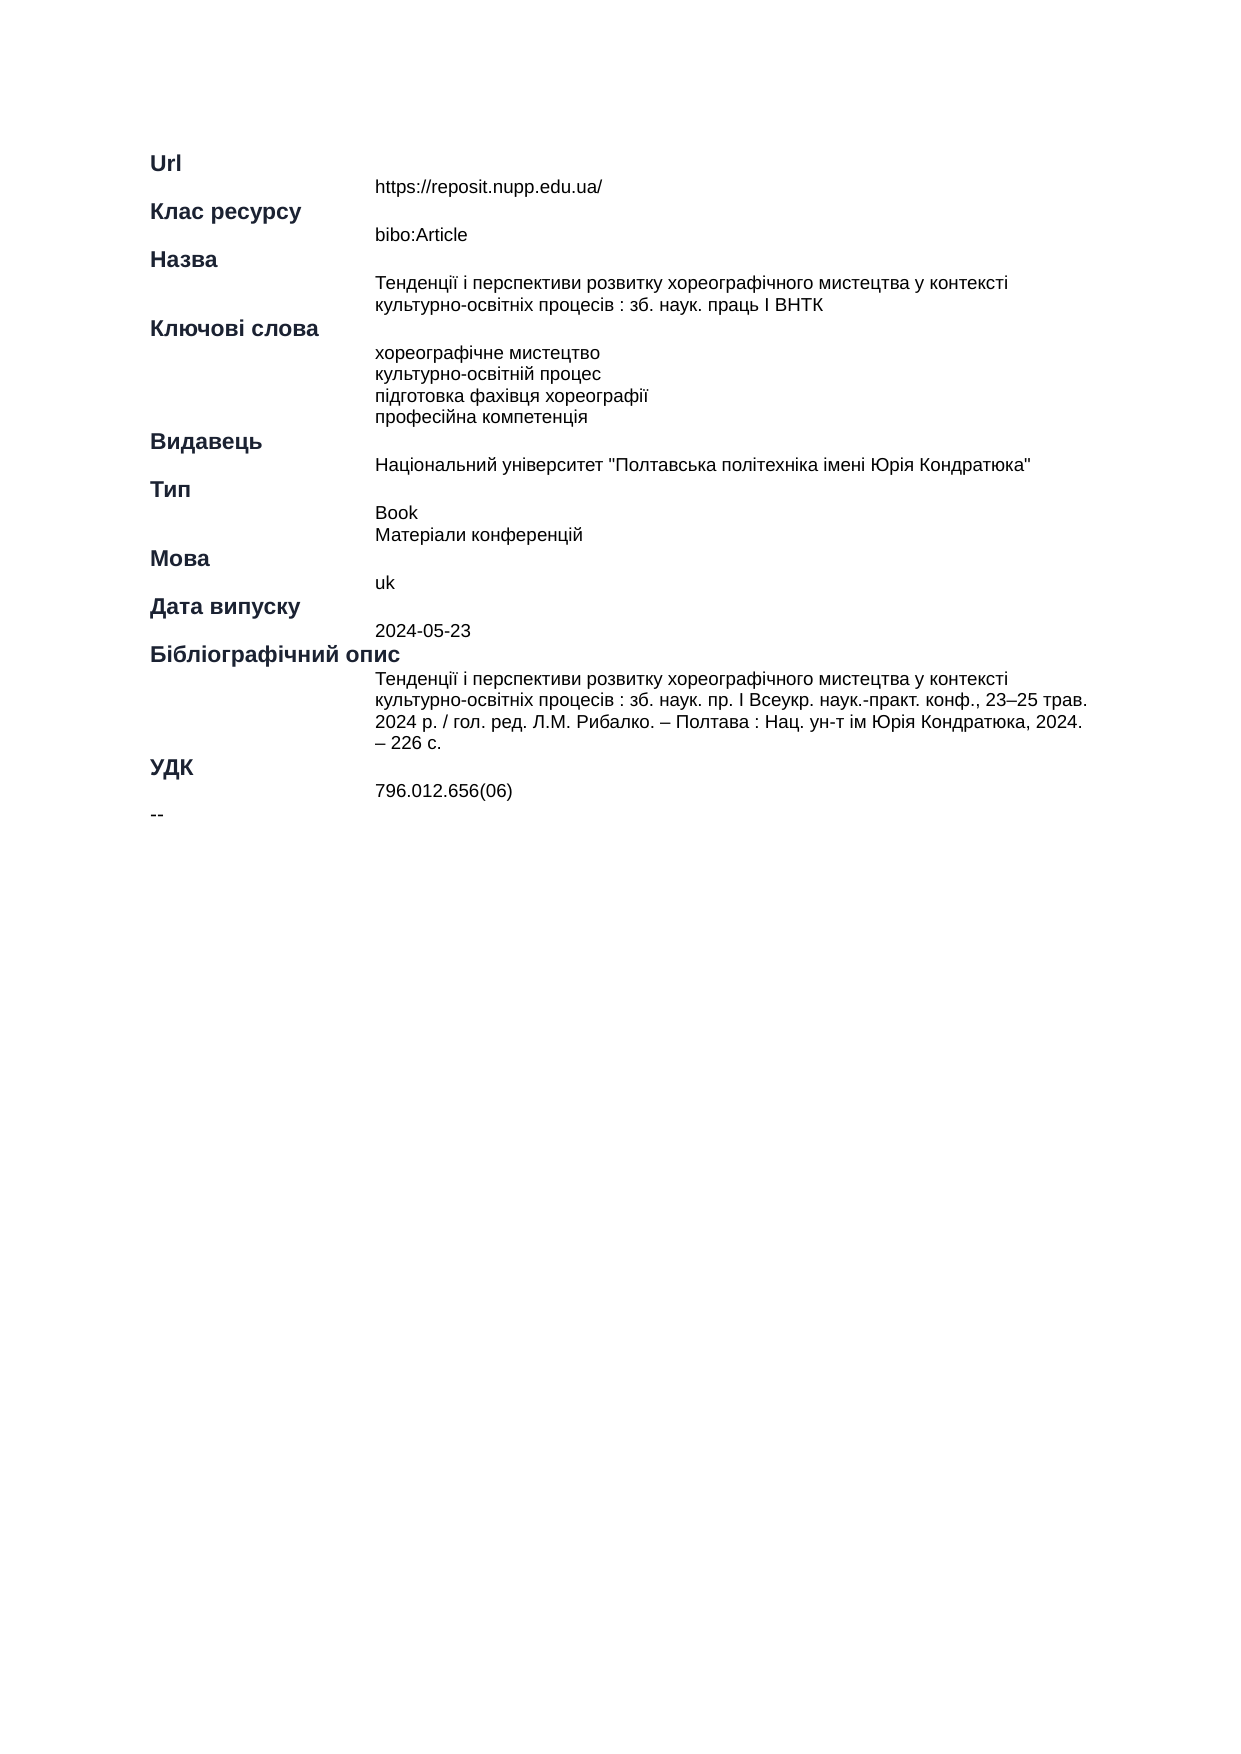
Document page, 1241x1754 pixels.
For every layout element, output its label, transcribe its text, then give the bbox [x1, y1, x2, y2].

text Матеріали конференцій [375, 524, 1090, 545]
text Клас ресурсу [150, 198, 1090, 224]
text uk [375, 572, 1090, 593]
text культурно-освітній процес [375, 363, 1090, 385]
text Тенденції і перспективи розвитку хореографічного мистецтва у контексті культурно-освітніх процесів : зб. наук. праць I ВНТК [375, 272, 1090, 315]
text УДК [150, 754, 1090, 780]
text професійна компетенція [375, 406, 1090, 428]
text підготовка фахівця хореографії [375, 385, 1090, 406]
text Дата випуску [150, 593, 1090, 619]
text bibo:Article [375, 224, 1090, 246]
text хореографічне мистецтво [375, 342, 1090, 363]
text Видавець [150, 428, 1090, 454]
text Національний університет "Полтавська політехніка імені Юрія Кондратюка" [375, 454, 1090, 476]
text Url [150, 150, 1090, 176]
text Мова [150, 545, 1090, 572]
text Бібліографічний опис [150, 641, 1090, 667]
text Тип [150, 476, 1090, 502]
text Тенденції і перспективи розвитку хореографічного мистецтва у контексті культурно-освітніх процесів : зб. наук. пр. I Всеукр. наук.-практ. конф., 23–25 трав. 2024 р. / гол. ред. Л.М. Рибалко. – Полтава : Нац. ун-т ім Юрія Кондратюка, 2024. – 226 с. [375, 667, 1090, 754]
text Book [375, 502, 1090, 524]
text -- [150, 802, 1090, 826]
text 2024-05-23 [375, 619, 1090, 641]
text 796.012.656(06) [375, 780, 1090, 802]
text Ключові слова [150, 315, 1090, 342]
text https://reposit.nupp.edu.ua/ [375, 176, 1090, 198]
text Назва [150, 246, 1090, 272]
